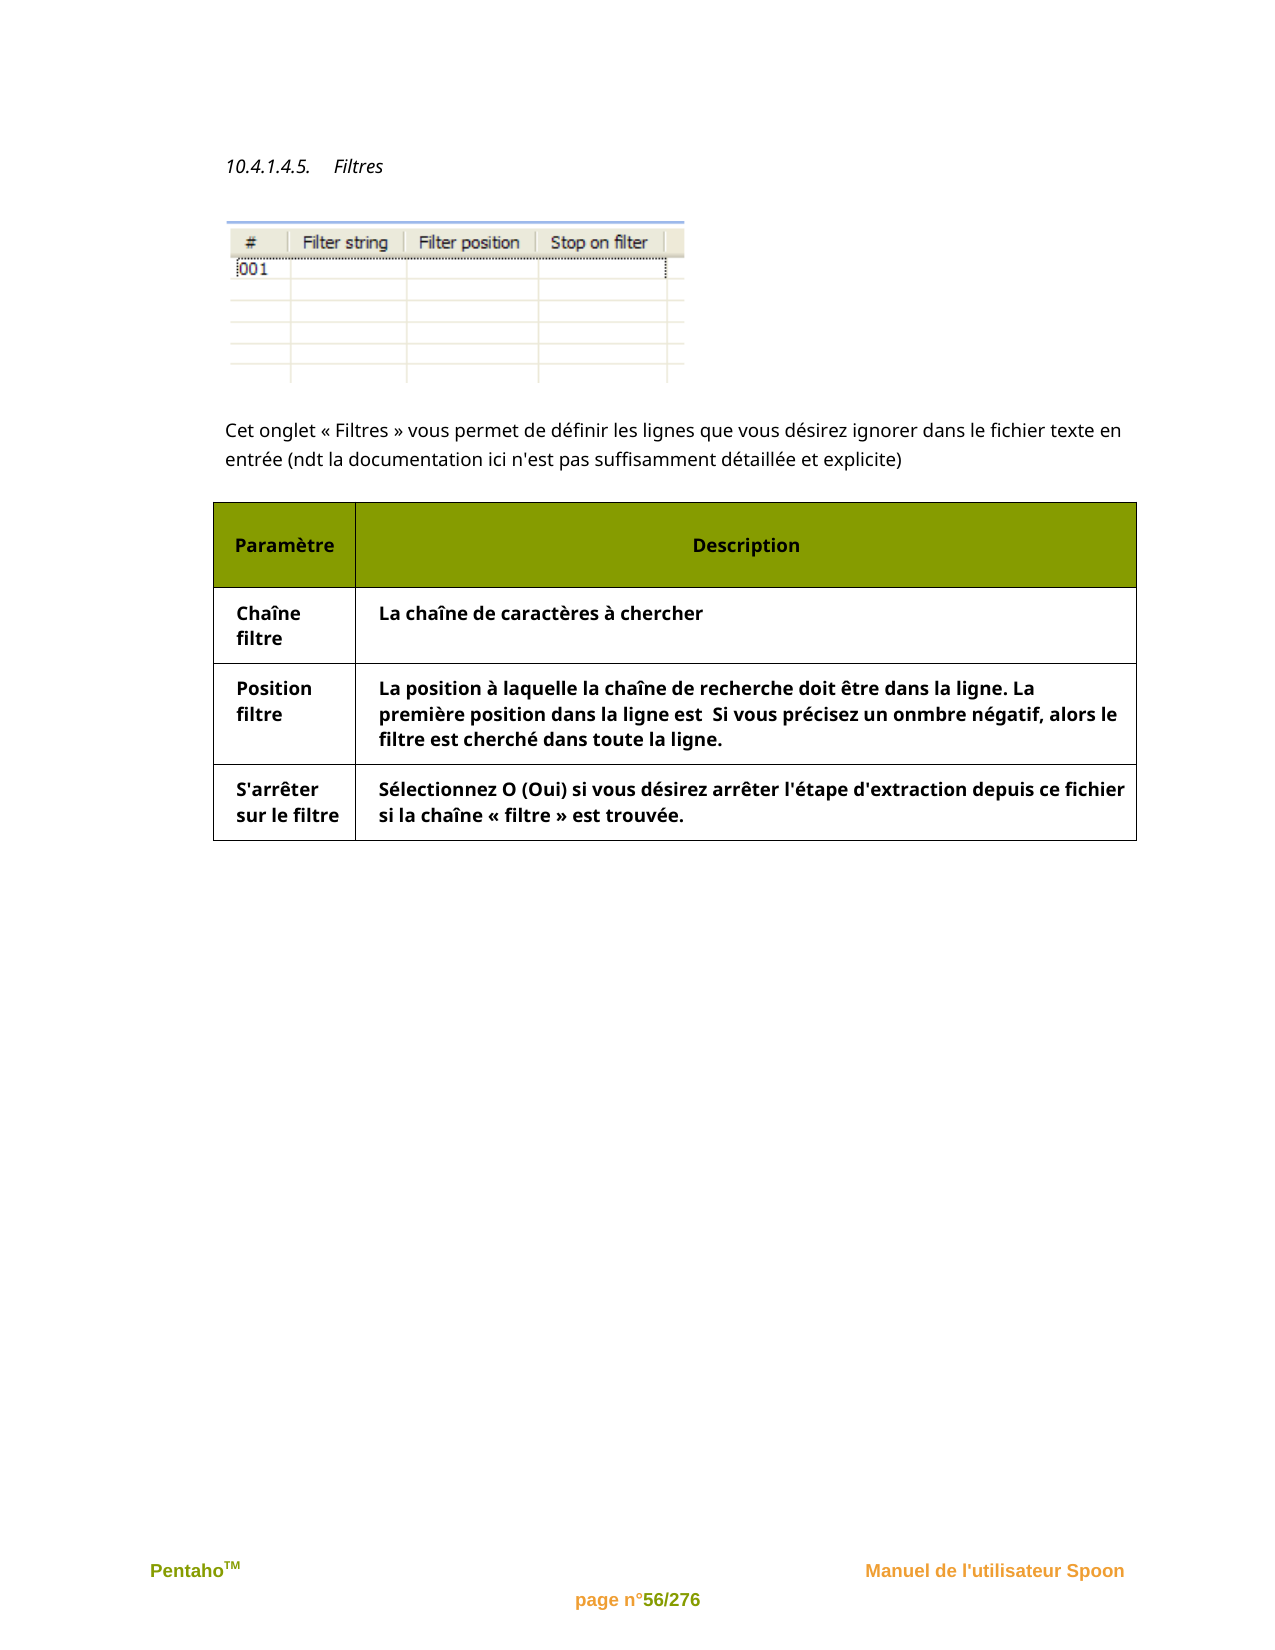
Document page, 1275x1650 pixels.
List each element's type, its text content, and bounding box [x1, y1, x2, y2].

table_cell La position à laquelle la chaîne de recherche doit être dans la ligne. La première position dans la ligne est Si vous précisez un onmbre négatif, alors le filtre est cherché dans toute la ligne. [356, 664, 1136, 764]
table_cell Position filtre [214, 664, 355, 764]
table_header Description [356, 503, 1136, 587]
table_cell Chaîne filtre [214, 588, 355, 663]
table_header Paramètre [214, 503, 355, 587]
table_cell S'arrêter sur le filtre [214, 765, 355, 839]
table_cell La chaîne de caractères à chercher [356, 588, 1136, 663]
text Cet onglet « Filtres » vous permet de définir les lignes que vous désirez ignorer dans le fichier texte en entrée (ndt la documentation ici n'est pas suffisamment détaillée et explicite) [225, 209, 1125, 472]
subtitle Filtres [225, 150, 1125, 179]
table_cell Sélectionnez O (Oui) si vous désirez arrêter l'étape d'extraction depuis ce fichier si la chaîne « filtre » est trouvée. [356, 765, 1136, 839]
